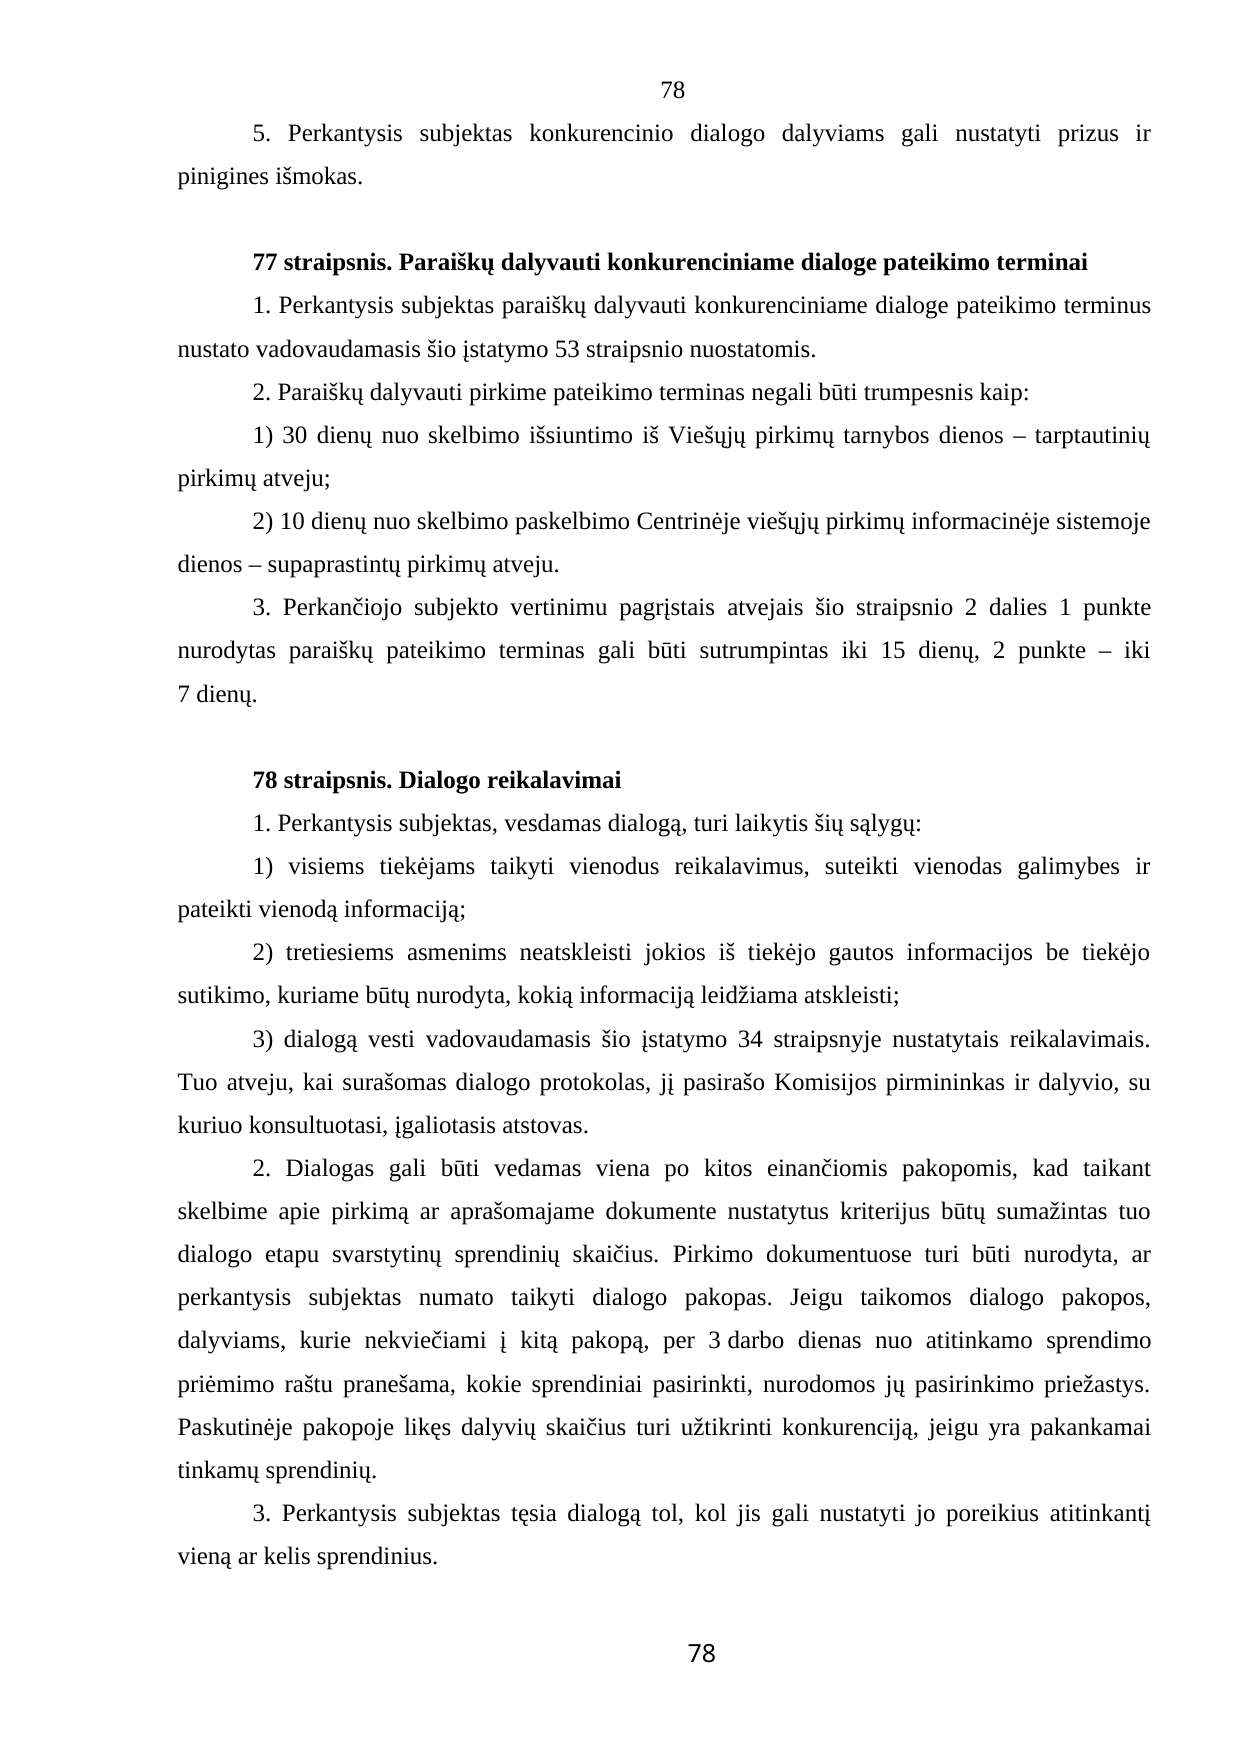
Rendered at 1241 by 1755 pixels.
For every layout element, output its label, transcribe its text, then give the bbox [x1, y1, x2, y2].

text 77 straipsnis. Paraiškų dalyvauti konkurenciniame dialoge pateikimo terminai [177, 247, 1152, 276]
subtitle 1. Perkantysis subjektas, vesdamas dialogą, turi laikytis šių sąlygų: [177, 808, 1152, 837]
text 5. Perkantysis subjektas konkurencinio dialogo dalyviams gali nustatyti prizus ir pinigines išmokas. [177, 118, 1152, 190]
subtitle 3) dialogą vesti vadovaudamasis šio įstatymo 34 straipsnyje nustatytais reikalavimais. Tuo atveju, kai surašomas dialogo protokolas, jį pasirašo Komisijos pirmininkas ir dalyvio, su kuriuo konsultuotasi, įgaliotasis atstovas. [177, 1024, 1152, 1139]
text 2) 10 dienų nuo skelbimo paskelbimo Centrinėje viešųjų pirkimų informacinėje sistemoje dienos – supaprastintų pirkimų atveju. [177, 506, 1152, 578]
subtitle 2) tretiesiems asmenims neatskleisti jokios iš tiekėjo gautos informacijos be tiekėjo sutikimo, kuriame būtų nurodyta, kokią informaciją leidžiama atskleisti; [177, 937, 1152, 1009]
text 3. Perkantysis subjektas tęsia dialogą tol, kol jis gali nustatyti jo poreikius atitinkantį vieną ar kelis sprendinius. [177, 1498, 1152, 1570]
text 1. Perkantysis subjektas paraiškų dalyvauti konkurenciniame dialoge pateikimo terminus nustato vadovaudamasis šio įstatymo 53 straipsnio nuostatomis. [177, 291, 1152, 362]
subtitle 1) visiems tiekėjams taikyti vienodus reikalavimus, suteikti vienodas galimybes ir pateikti vienodą informaciją; [177, 851, 1152, 923]
text 1) 30 dienų nuo skelbimo išsiuntimo iš Viešųjų pirkimų tarnybos dienos – tarptautinių pirkimų atveju; [177, 420, 1152, 492]
text 3. Perkančiojo subjekto vertinimu pagrįstais atvejais šio straipsnio 2 dalies 1 punkte nurodytas paraiškų pateikimo terminas gali būti sutrumpintas iki 15 dienų, 2 punkte – iki 7 dienų. [177, 592, 1152, 707]
text 2. Paraiškų dalyvauti pirkime pateikimo terminas negali būti trumpesnis kaip: [177, 377, 1152, 406]
text 78 straipsnis. Dialogo reikalavimai [177, 765, 1152, 794]
text 2. Dialogas gali būti vedamas viena po kitos einančiomis pakopomis, kad taikant skelbime apie pirkimą ar aprašomajame dokumente nustatytus kriterijus būtų sumažintas tuo dialogo etapu svarstytinų sprendinių skaičius. Pirkimo dokumentuose turi būti nurodyta, ar perkantysis subjektas numato taikyti dialogo pakopas. Jeigu taikomos dialogo pakopos, dalyviams, kurie nekviečiami į kitą pakopą, per 3 darbo dienas nuo atitinkamo sprendimo priėmimo raštu pranešama, kokie sprendiniai pasirinkti, nurodomos jų pasirinkimo priežastys. Paskutinėje pakopoje likęs dalyvių skaičius turi užtikrinti konkurenciją, jeigu yra pakankamai tinkamų sprendinių. [177, 1153, 1152, 1484]
